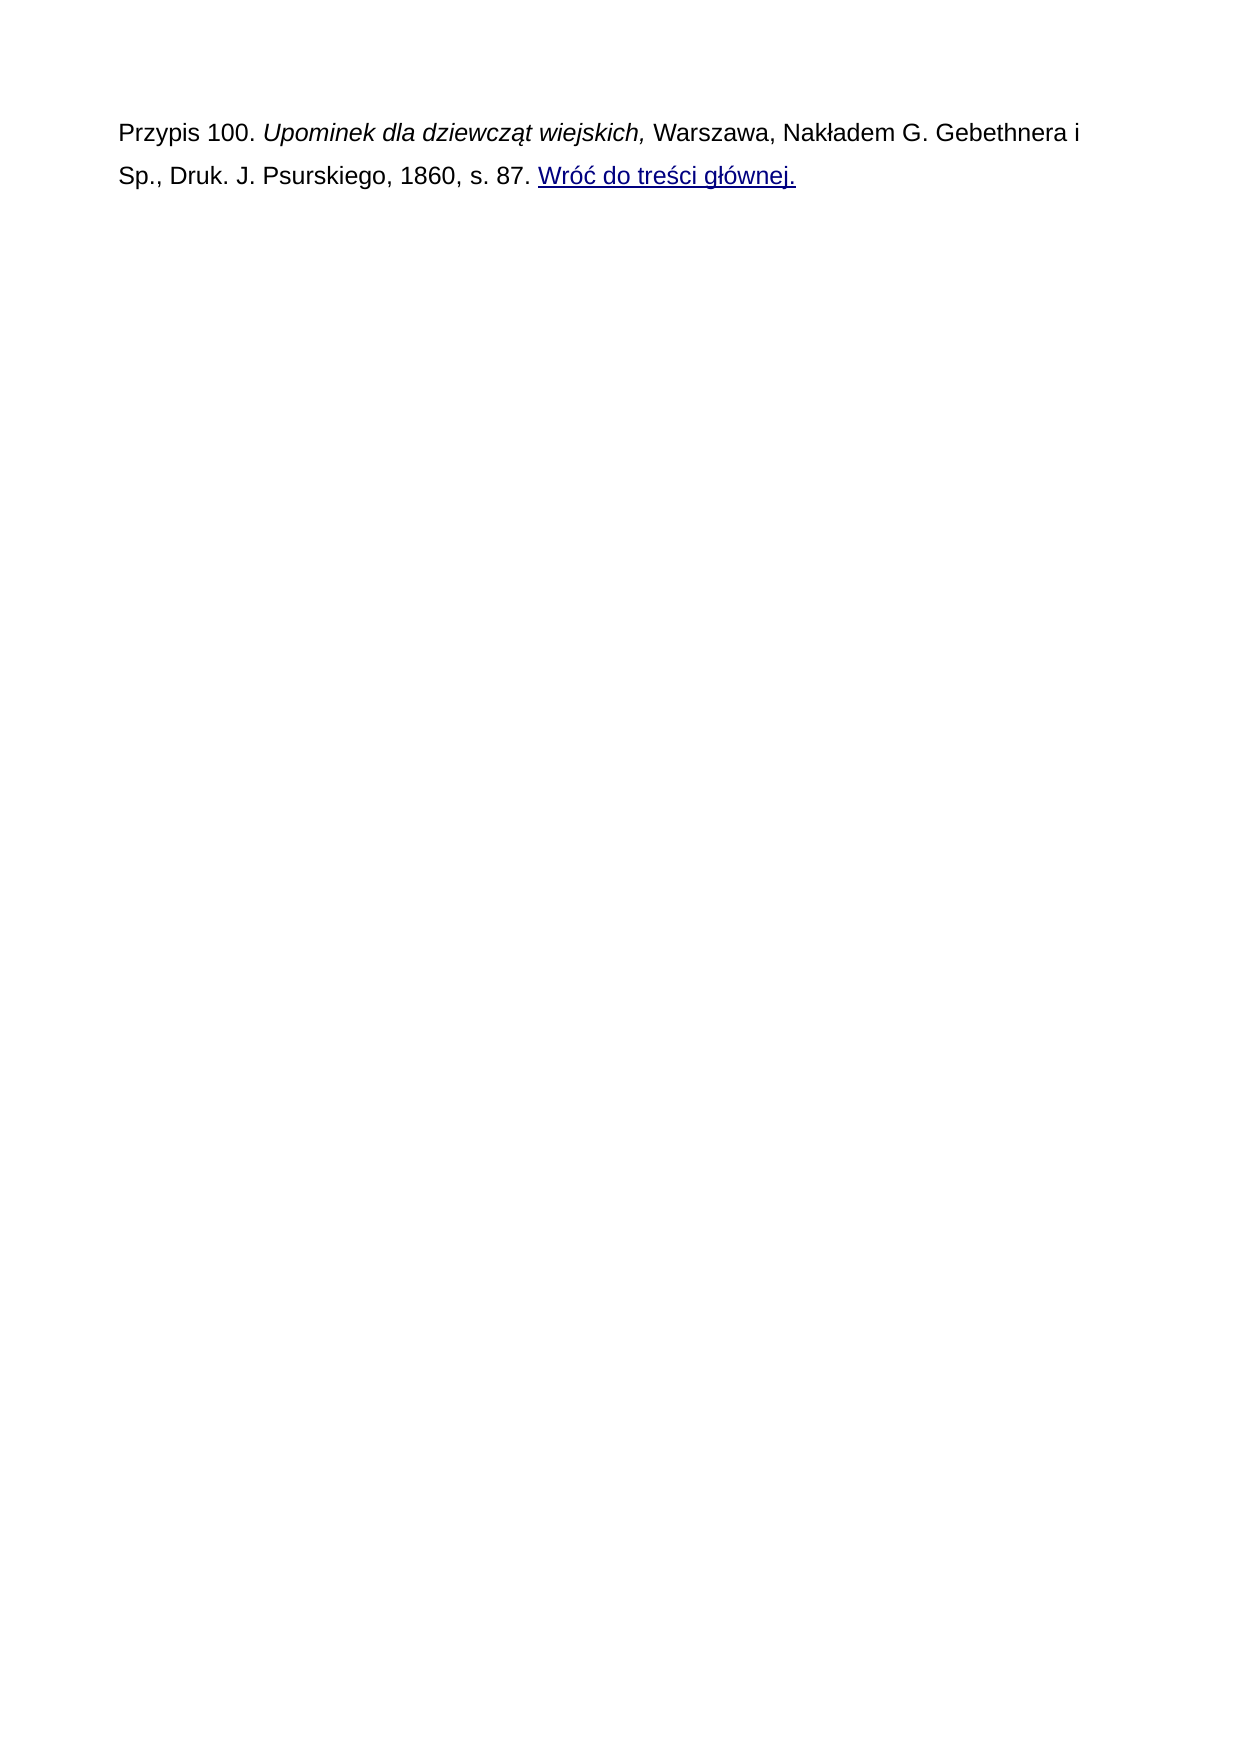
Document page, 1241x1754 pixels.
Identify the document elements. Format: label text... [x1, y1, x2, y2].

text Przypis 100. Upominek dla dziewcząt wiejskich, Warszawa, Nakładem G. Gebethnera i Sp., Druk. J. Psurskiego, 1860, s. 87. Wróć do treści głównej. [118, 118, 1122, 190]
